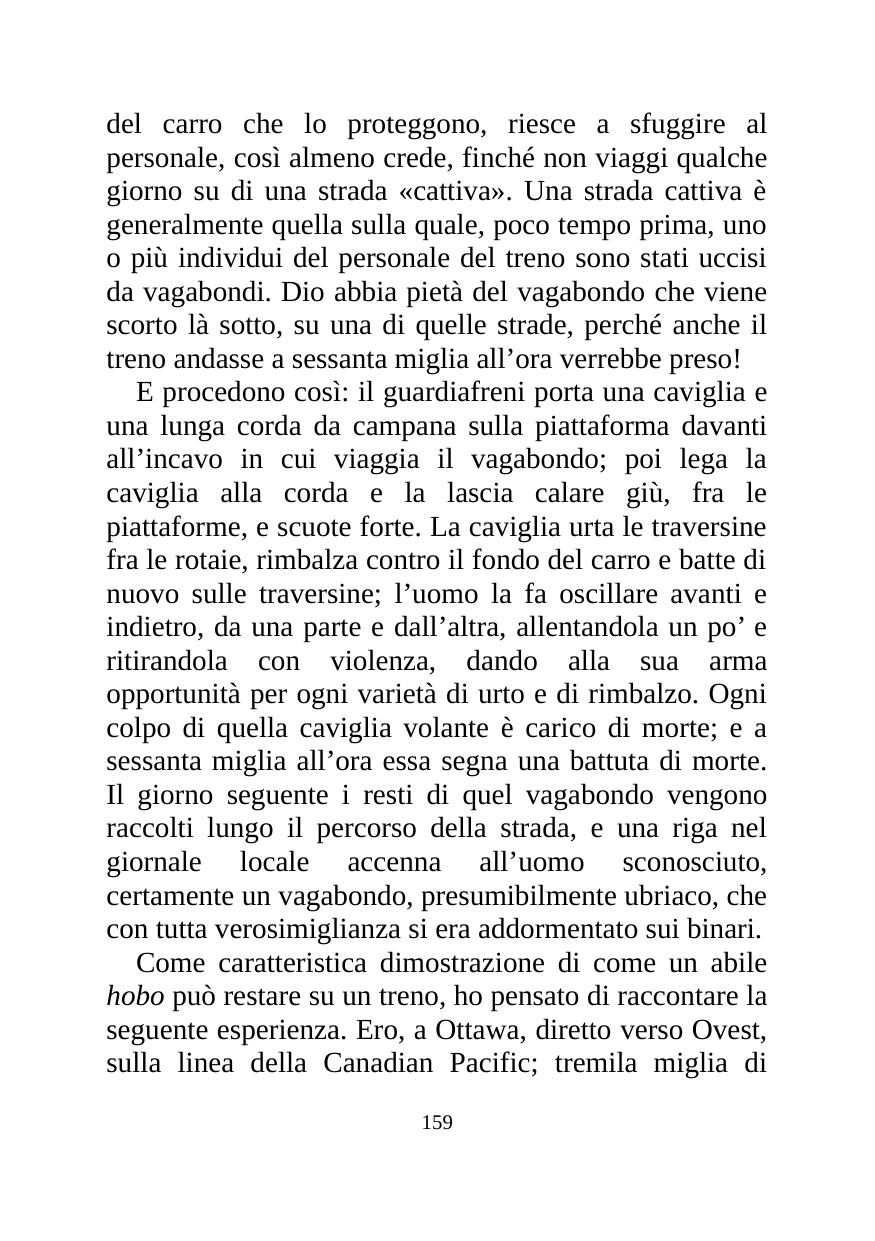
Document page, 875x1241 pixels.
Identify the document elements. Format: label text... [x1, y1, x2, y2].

text Come caratteristica dimostrazione di come un abile hobo può restare su un treno, ho pensato di raccontare la seguente esperienza. Ero, a Ottawa, diretto verso Ovest, sulla linea della Canadian Pacific; tremila miglia di [106, 945, 768, 1079]
text del carro che lo proteggono, riesce a sfuggire al personale, così almeno crede, finché non viaggi qualche giorno su di una strada «cattiva». Una strada cattiva è generalmente quella sulla quale, poco tempo prima, uno o più individui del personale del treno sono stati uccisi da vagabondi. Dio abbia pietà del vagabondo che viene scorto là sotto, su una di quelle strade, perché anche il treno andasse a sessanta miglia all’ora verrebbe preso! [106, 106, 768, 374]
text E procedono così: il guardiafreni porta una caviglia e una lunga corda da campana sulla piattaforma davanti all’incavo in cui viaggia il vagabondo; poi lega la caviglia alla corda e la lascia calare giù, fra le piattaforme, e scuote forte. La caviglia urta le traversine fra le rotaie, rimbalza contro il fondo del carro e batte di nuovo sulle traversine; l’uomo la fa oscillare avanti e indietro, da una parte e dall’altra, allentandola un po’ e ritirandola con violenza, dando alla sua arma opportunità per ogni varietà di urto e di rimbalzo. Ogni colpo di quella caviglia volante è carico di morte; e a sessanta miglia all’ora essa segna una battuta di morte. Il giorno seguente i resti di quel vagabondo vengono raccolti lungo il percorso della strada, e una riga nel giornale locale accenna all’uomo sconosciuto, certamente un vagabondo, presumibilmente ubriaco, che con tutta verosimiglianza si era addormentato sui binari. [106, 374, 768, 945]
